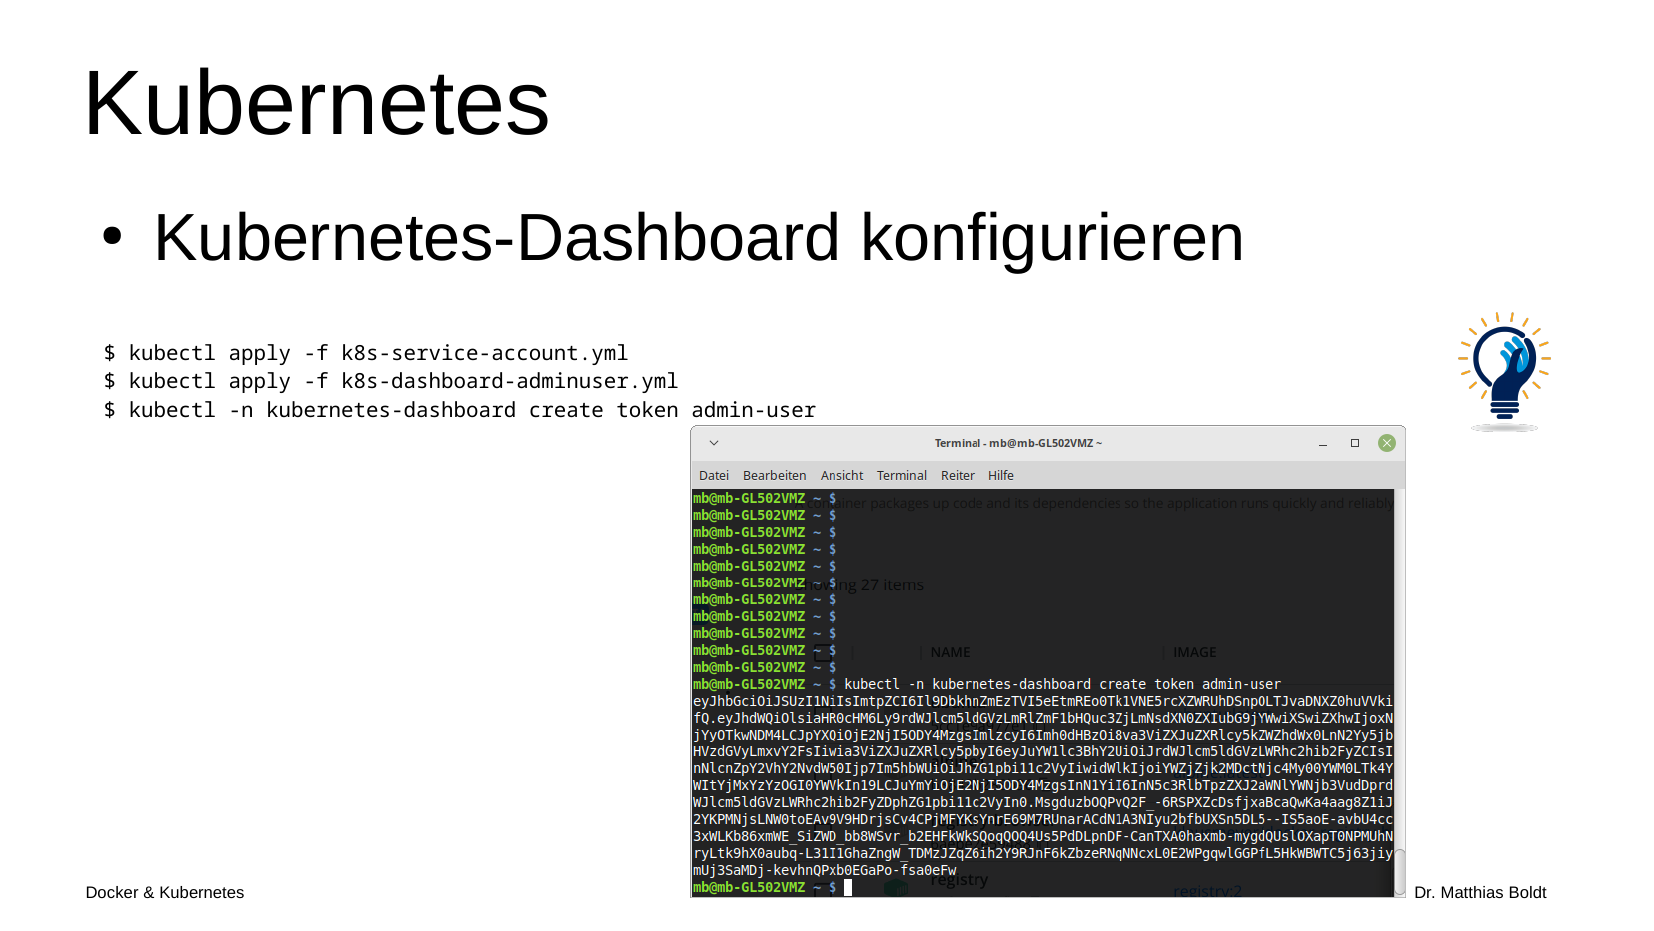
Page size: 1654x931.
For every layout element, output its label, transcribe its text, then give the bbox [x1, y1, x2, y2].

list Kubernetes-Dashboard konfigurieren [82, 199, 1453, 473]
picture [690, 425, 1406, 898]
title Kubernetes [82, 25, 1571, 181]
picture [1458, 312, 1551, 432]
text_box $ kubectl apply -f k8s-service-account.yml $ kubectl apply -f k8s-dashboard-adminuser.yml $ kubectl -n kubernetes-dashboard create token admin-user [88, 330, 1418, 426]
text_box Docker & Kubernetes Dr. Matthias Boldt [70, 875, 1563, 910]
